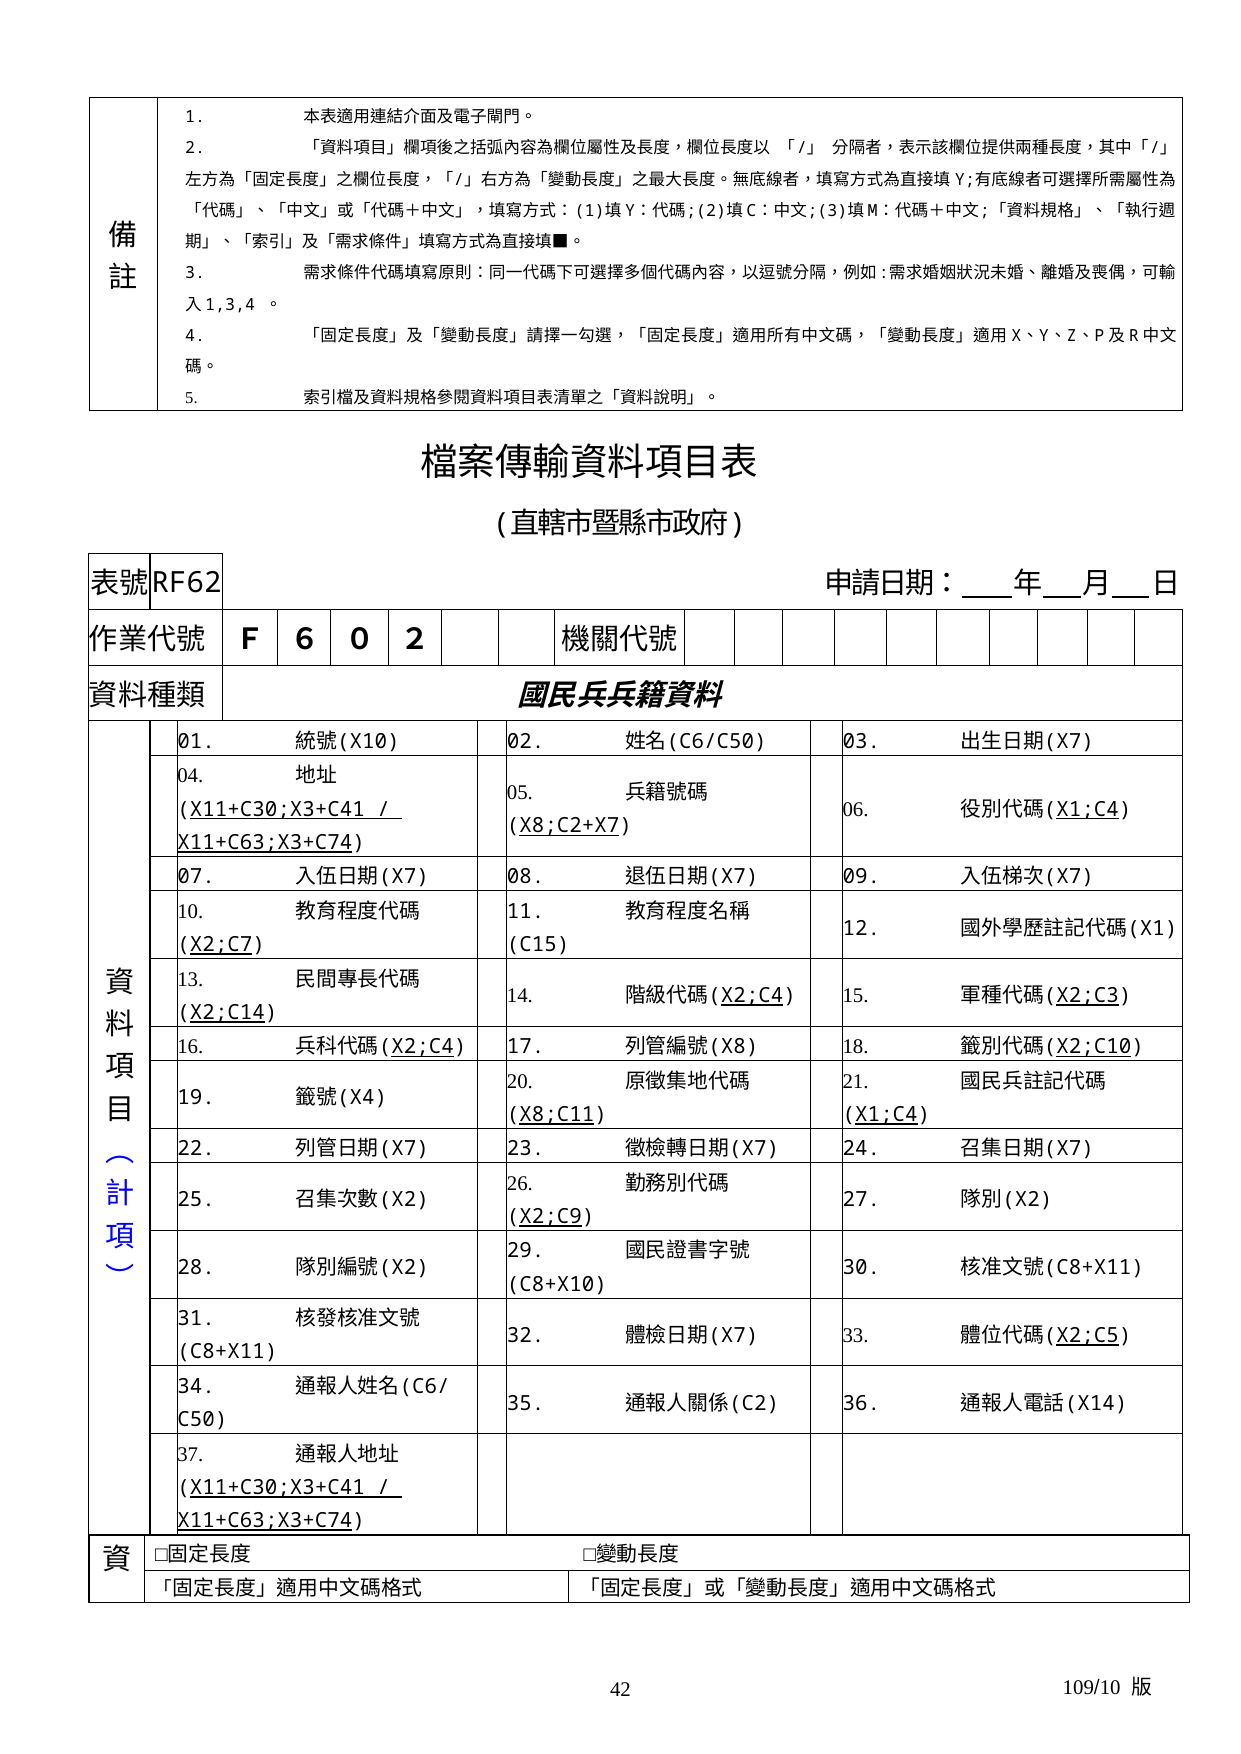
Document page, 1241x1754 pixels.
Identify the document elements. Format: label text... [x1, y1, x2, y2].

table_cell 姓名(C6/C50) [507, 721, 810, 755]
table_cell [151, 756, 177, 856]
table_cell [478, 1163, 506, 1230]
table_cell [811, 1434, 842, 1534]
table_cell [1183, 720, 1189, 755]
table_cell [811, 1163, 842, 1230]
table_cell [151, 1027, 177, 1060]
table_cell [1183, 856, 1189, 890]
table_cell [811, 721, 842, 755]
table_cell 國外學歷註記代碼(X1) [843, 891, 1182, 958]
table_cell [1183, 1230, 1189, 1297]
table_cell [1183, 1162, 1189, 1230]
table_cell [151, 857, 177, 890]
table_cell 階級代碼(X2;C4) [507, 959, 810, 1026]
table_cell [151, 1231, 177, 1297]
table_cell 國民證書字號(C8+X10) [507, 1231, 810, 1297]
table_cell 召集次數(X2) [178, 1163, 477, 1230]
table_cell [151, 891, 177, 958]
table_cell [478, 1366, 506, 1433]
table_cell [811, 1231, 842, 1297]
table_cell [811, 756, 842, 856]
table_cell [811, 1061, 842, 1128]
table_cell [685, 610, 734, 664]
table_header 檔案傳輸資料項目表 [245, 436, 932, 494]
table_cell 教育程度代碼(X2;C7) [178, 891, 477, 958]
table_cell [478, 1299, 506, 1365]
table_cell 召集日期(X7) [843, 1129, 1182, 1162]
table_cell [1183, 958, 1189, 1026]
table_cell 勤務別代碼(X2;C9) [507, 1163, 810, 1230]
table_cell 國民兵註記代碼(X1;C4) [843, 1061, 1182, 1128]
table_cell 通報人姓名(C6/C50) [178, 1366, 477, 1433]
table_cell [811, 857, 842, 890]
table_cell 兵籍號碼(X8;C2+X7) [507, 756, 810, 856]
table_cell 統號(X10) [178, 721, 477, 755]
table_cell 「固定長度」適用中文碼格式 [145, 1571, 568, 1602]
table_cell [478, 756, 506, 856]
table_cell [499, 610, 554, 664]
table_cell 地址(X11+C30;X3+C41 / X11+C63;X3+C74) [178, 756, 477, 856]
table_cell [442, 610, 498, 664]
table_cell [990, 610, 1037, 664]
table_cell [835, 610, 886, 664]
table_cell □變動長度 [573, 1536, 1189, 1570]
table_cell [478, 1129, 506, 1162]
table_cell [811, 1366, 842, 1433]
table_cell [1183, 1298, 1189, 1365]
table_cell [1183, 1026, 1189, 1060]
table_cell 備註 [90, 98, 157, 410]
table_cell [478, 857, 506, 890]
table_cell 入伍日期(X7) [178, 857, 477, 890]
table_cell [1183, 1365, 1189, 1433]
table_cell 資料規格 [90, 1536, 144, 1602]
table_cell [783, 610, 834, 664]
table_cell 通報人電話(X14) [843, 1366, 1182, 1433]
table_cell ０ [331, 610, 388, 664]
table_cell 作業代號 [89, 610, 222, 664]
table_cell 資料種類 [89, 666, 222, 720]
table_cell [151, 959, 177, 1026]
table_cell [478, 1027, 506, 1060]
table_cell [151, 1366, 177, 1433]
table_cell [937, 610, 989, 664]
table_cell 軍種代碼(X2;C3) [843, 959, 1182, 1026]
table_cell [1183, 1128, 1189, 1162]
table_cell [507, 1434, 810, 1534]
table_cell [151, 1163, 177, 1230]
table_cell 出生日期(X7) [843, 721, 1182, 755]
table_cell [735, 610, 782, 664]
table_cell 國民兵兵籍資料 [223, 666, 1182, 720]
table_cell [151, 1299, 177, 1365]
table_cell [1135, 610, 1182, 664]
table_cell Ｆ [223, 610, 277, 664]
table_cell 體檢日期(X7) [507, 1299, 810, 1365]
table_cell 列管日期(X7) [178, 1129, 477, 1162]
table_header RF62 [151, 554, 222, 609]
table_cell 通報人地址(X11+C30;X3+C41 / X11+C63;X3+C74) [178, 1434, 477, 1534]
table_cell 徵檢轉日期(X7) [507, 1129, 810, 1162]
table_cell [1183, 755, 1189, 856]
table_cell 「固定長度」或「變動長度」適用中文碼格式 [569, 1571, 1189, 1602]
table_cell [478, 1231, 506, 1297]
table_cell [478, 721, 506, 755]
table_cell 機關代號 [555, 610, 684, 664]
table_cell 入伍梯次(X7) [843, 857, 1182, 890]
table_cell [811, 891, 842, 958]
table_cell 隊別(X2) [843, 1163, 1182, 1230]
table_cell [1183, 1060, 1189, 1128]
table_cell [1183, 1433, 1189, 1534]
table_cell 核准文號(C8+X11) [843, 1231, 1182, 1297]
table_cell [151, 1129, 177, 1162]
table_cell [811, 1027, 842, 1060]
table_cell [151, 1061, 177, 1128]
table_cell 隊別編號(X2) [178, 1231, 477, 1297]
table_cell 本表適用連結介面及電子閘門。 「資料項目」欄項後之括弧內容為欄位屬性及長度，欄位長度以 「/」 分隔者，表示該欄位提供兩種長度，其中「/」左方為「固定長度」之欄位長度，「/」右方為「變動長度」之最大長度。無底線者，填寫方式為直接填Y;有底線者可選擇所需屬性為「代碼」、「中文」或「代碼＋中文」，填寫方式：(1)填Y：代碼;(2)填C：中文;(3)填M：代碼＋中文;「資料規格」、「執行週期」、「索引」及「需求條件」填寫方式為直接填■。 需求條件代碼填寫原則：同一代碼下可選擇多個代碼內容，以逗號分隔，例如:需求婚姻狀況未婚、離婚及喪偶，可輸入1,3,4 。 「固定長度」及「變動長度」請擇一勾選，「固定長度」適用所有中文碼，「變動長度」適用X、Y、Z、P及R中文碼。 索引檔及資料規格參閱資料項目表清單之「資料說明」。 [158, 98, 1182, 410]
table_cell [1183, 97, 1189, 410]
table_header 申請日期： 年 月 日 [223, 553, 1182, 609]
table_cell [478, 1434, 506, 1534]
table_cell ６ [278, 610, 330, 664]
table_cell [478, 1061, 506, 1128]
table_cell [478, 959, 506, 1026]
table_cell [1183, 609, 1189, 664]
table_cell [1038, 610, 1087, 664]
table_cell [811, 959, 842, 1026]
table_cell 原徵集地代碼(X8;C11) [507, 1061, 810, 1128]
table_cell 兵科代碼(X2;C4) [178, 1027, 477, 1060]
table_header 表號 [89, 554, 149, 609]
table_header [1183, 553, 1189, 609]
table_cell 列管編號(X8) [507, 1027, 810, 1060]
table_cell 籤號(X4) [178, 1061, 477, 1128]
table_cell 民間專長代碼(X2;C14) [178, 959, 477, 1026]
table_cell [151, 721, 177, 755]
table_cell 教育程度名稱(C15) [507, 891, 810, 958]
table_cell [1088, 610, 1134, 664]
table_cell 籤別代碼(X2;C10) [843, 1027, 1182, 1060]
table_cell [811, 1299, 842, 1365]
table_cell ２ [389, 610, 441, 664]
table_cell 核發核准文號(C8+X11) [178, 1299, 477, 1365]
table_cell [843, 1434, 1182, 1534]
text (直轄市暨縣市政府) [89, 507, 1152, 540]
table_cell [887, 610, 936, 664]
table_cell 退伍日期(X7) [507, 857, 810, 890]
table_cell [151, 1434, 177, 1534]
table_cell 資料項目︵計 項︶ [89, 721, 149, 1534]
table_cell [1183, 665, 1189, 720]
table_cell 體位代碼(X2;C5) [843, 1299, 1182, 1365]
table_cell [478, 891, 506, 958]
table_cell 通報人關係(C2) [507, 1366, 810, 1433]
table_cell [811, 1129, 842, 1162]
table_cell □固定長度 [145, 1536, 573, 1570]
table_cell [1183, 890, 1189, 958]
table_cell 役別代碼(X1;C4) [843, 756, 1182, 856]
